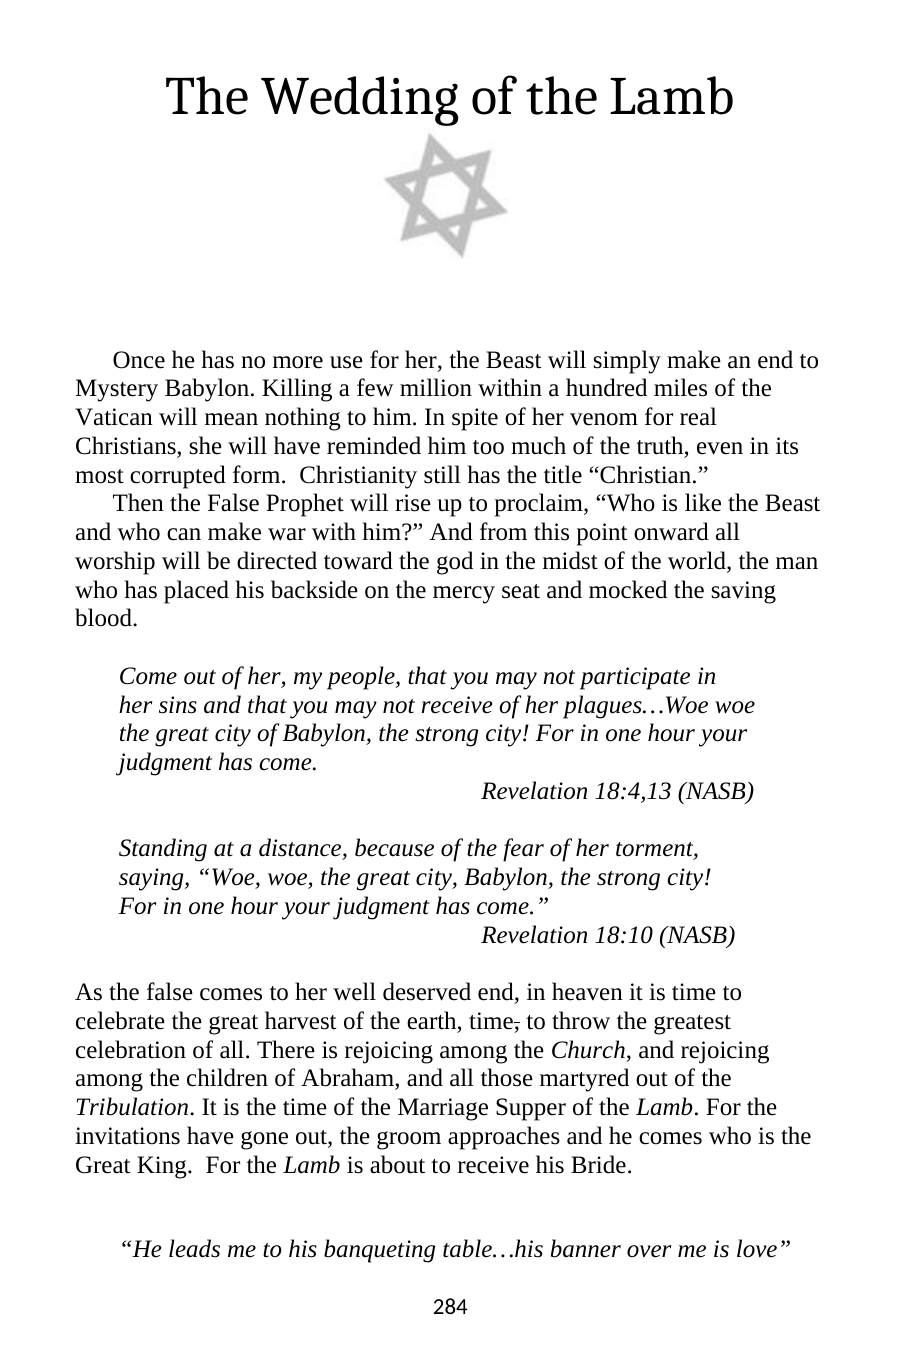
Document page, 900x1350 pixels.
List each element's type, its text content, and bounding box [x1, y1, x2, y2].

text Come out of her, my people, that you may not participate in [75, 661, 825, 690]
text the great city of Babylon, the strong city! For in one hour your [75, 718, 825, 747]
text As the false comes to her well deserved end, in heaven it is time to celebrate the great harvest of the earth, time, to throw the greatest celebration of all. There is rejoicing among the Church, and rejoicing among the children of Abraham, and all those martyred out of the Tribulation. It is the time of the Marriage Supper of the Lamb. For the invitations have gone out, the groom approaches and he comes who is the Great King. For the Lamb is about to receive his Bride. [75, 977, 825, 1206]
picture [377, 127, 523, 263]
text Revelation 18:10 (NASB) [450, 920, 825, 948]
text her sins and that you may not receive of her plagues…Woe woe [75, 690, 825, 718]
subtitle The Wedding of the Lamb [75, 66, 825, 128]
text Standing at a distance, because of the fear of her torment, [75, 833, 825, 862]
text Revelation 18:4,13 (NASB) [150, 776, 825, 805]
text Then the False Prophet will rise up to proclaim, “Who is like the Beast and who can make war with him?” And from this point onward all worship will be directed toward the god in the midst of the world, the man who has placed his backside on the mercy seat and mocked the saving blood. [75, 488, 825, 632]
text For in one hour your judgment has come.” [75, 891, 825, 920]
text Once he has no more use for her, the Beast will simply make an end to Mystery Babylon. Killing a few million within a hundred miles of the Vatican will mean nothing to him. In spite of her venom for real Christians, she will have reminded him too much of the truth, even in its most corrupted form. Christianity still has the title “Christian.” [75, 345, 825, 488]
text saying, “Woe, woe, the great city, Babylon, the strong city! [75, 862, 825, 891]
text “He leads me to his banqueting table…his banner over me is love” [75, 1234, 825, 1263]
text judgment has come. [75, 747, 825, 776]
